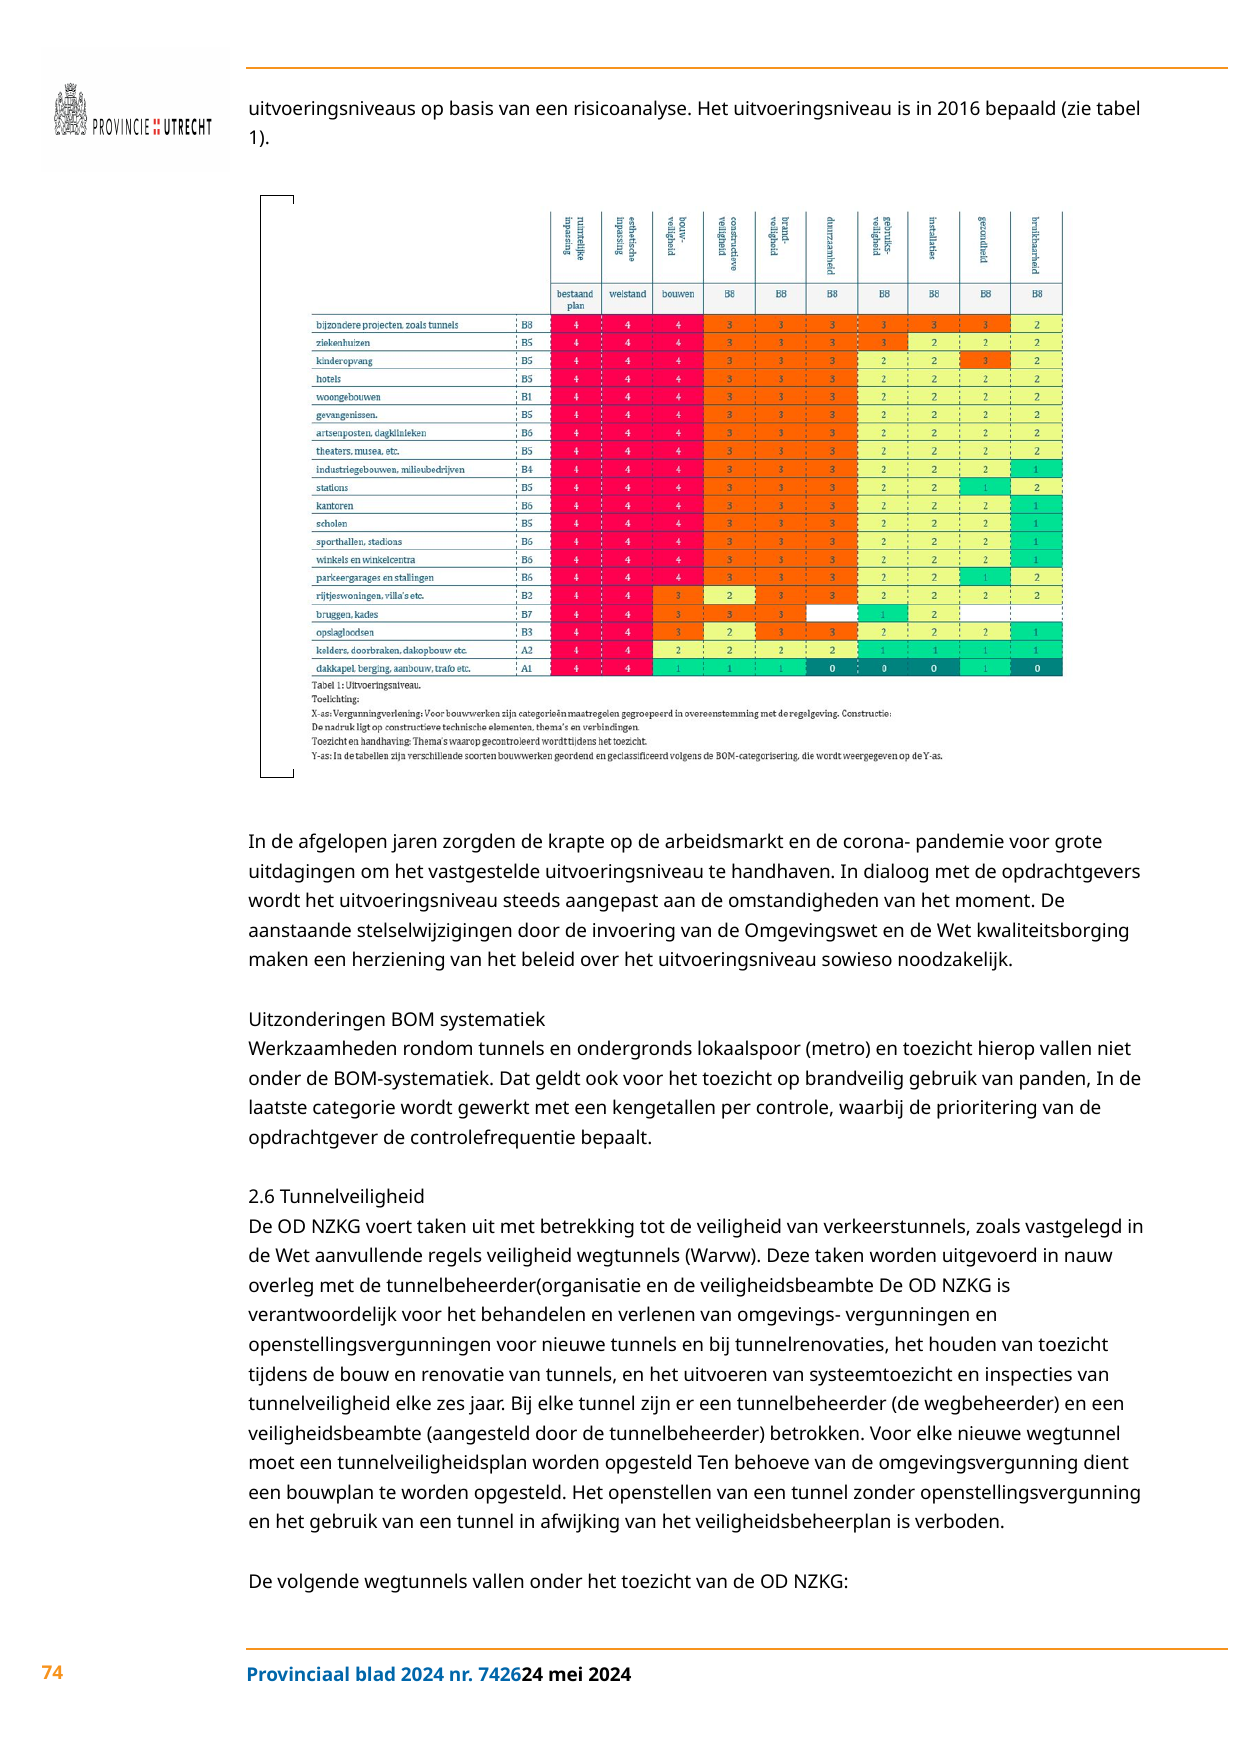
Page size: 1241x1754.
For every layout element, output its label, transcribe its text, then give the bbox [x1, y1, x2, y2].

text De volgende wegtunnels vallen onder het toezicht van de OD NZKG: [248, 1568, 1152, 1593]
text uitvoeringsniveaus op basis van een risicoanalyse. Het uitvoeringsniveau is in 2016 bepaald (zie tabel 1). [248, 95, 1152, 150]
picture [268, 204, 1095, 769]
text De OD NZKG voert taken uit met betrekking tot de veiligheid van verkeerstunnels, zoals vastgelegd in de Wet aanvullende regels veiligheid wegtunnels (Warvw). Deze taken worden uitgevoerd in nauw overleg met de tunnelbeheerder(organisatie en de veiligheidsbeambte De OD NZKG is verantwoordelijk voor het behandelen en verlenen van omgevings- vergunningen en openstellingsvergunningen voor nieuwe tunnels en bij tunnelrenovaties, het houden van toezicht tijdens de bouw en renovatie van tunnels, en het uitvoeren van systeemtoezicht en inspecties van tunnelveiligheid elke zes jaar. Bij elke tunnel zijn er een tunnelbeheerder (de wegbeheerder) en een veiligheidsbeambte (aangesteld door de tunnelbeheerder) betrokken. Voor elke nieuwe wegtunnel moet een tunnelveiligheidsplan worden opgesteld Ten behoeve van de omgevingsvergunning dient een bouwplan te worden opgesteld. Het openstellen van een tunnel zonder openstellingsvergunning en het gebruik van een tunnel in afwijking van het veiligheidsbeheerplan is verboden. [248, 1213, 1152, 1534]
text Werkzaamheden rondom tunnels en ondergronds lokaalspoor (metro) en toezicht hierop vallen niet onder de BOM-systematiek. Dat geldt ook voor het toezicht op brandveilig gebruik van panden, In de laatste categorie wordt gewerkt met een kengetallen per controle, waarbij de prioritering van de opdrachtgever de controlefrequentie bepaalt. [248, 1035, 1152, 1150]
picture [41, 47, 231, 172]
text 2.6 Tunnelveiligheid [248, 1183, 1152, 1209]
text In de afgelopen jaren zorgden de krapte op de arbeidsmarkt en de corona- pandemie voor grote uitdagingen om het vastgestelde uitvoeringsniveau te handhaven. In dialoog met de opdrachtgevers wordt het uitvoeringsniveau steeds aangepast aan de omstandigheden van het moment. De aanstaande stelselwijzigingen door de invoering van de Omgevingswet en de Wet kwaliteitsborging maken een herziening van het beleid over het uitvoeringsniveau sowieso noodzakelijk. [248, 828, 1152, 972]
text Uitzonderingen BOM systematiek [248, 1006, 1152, 1031]
